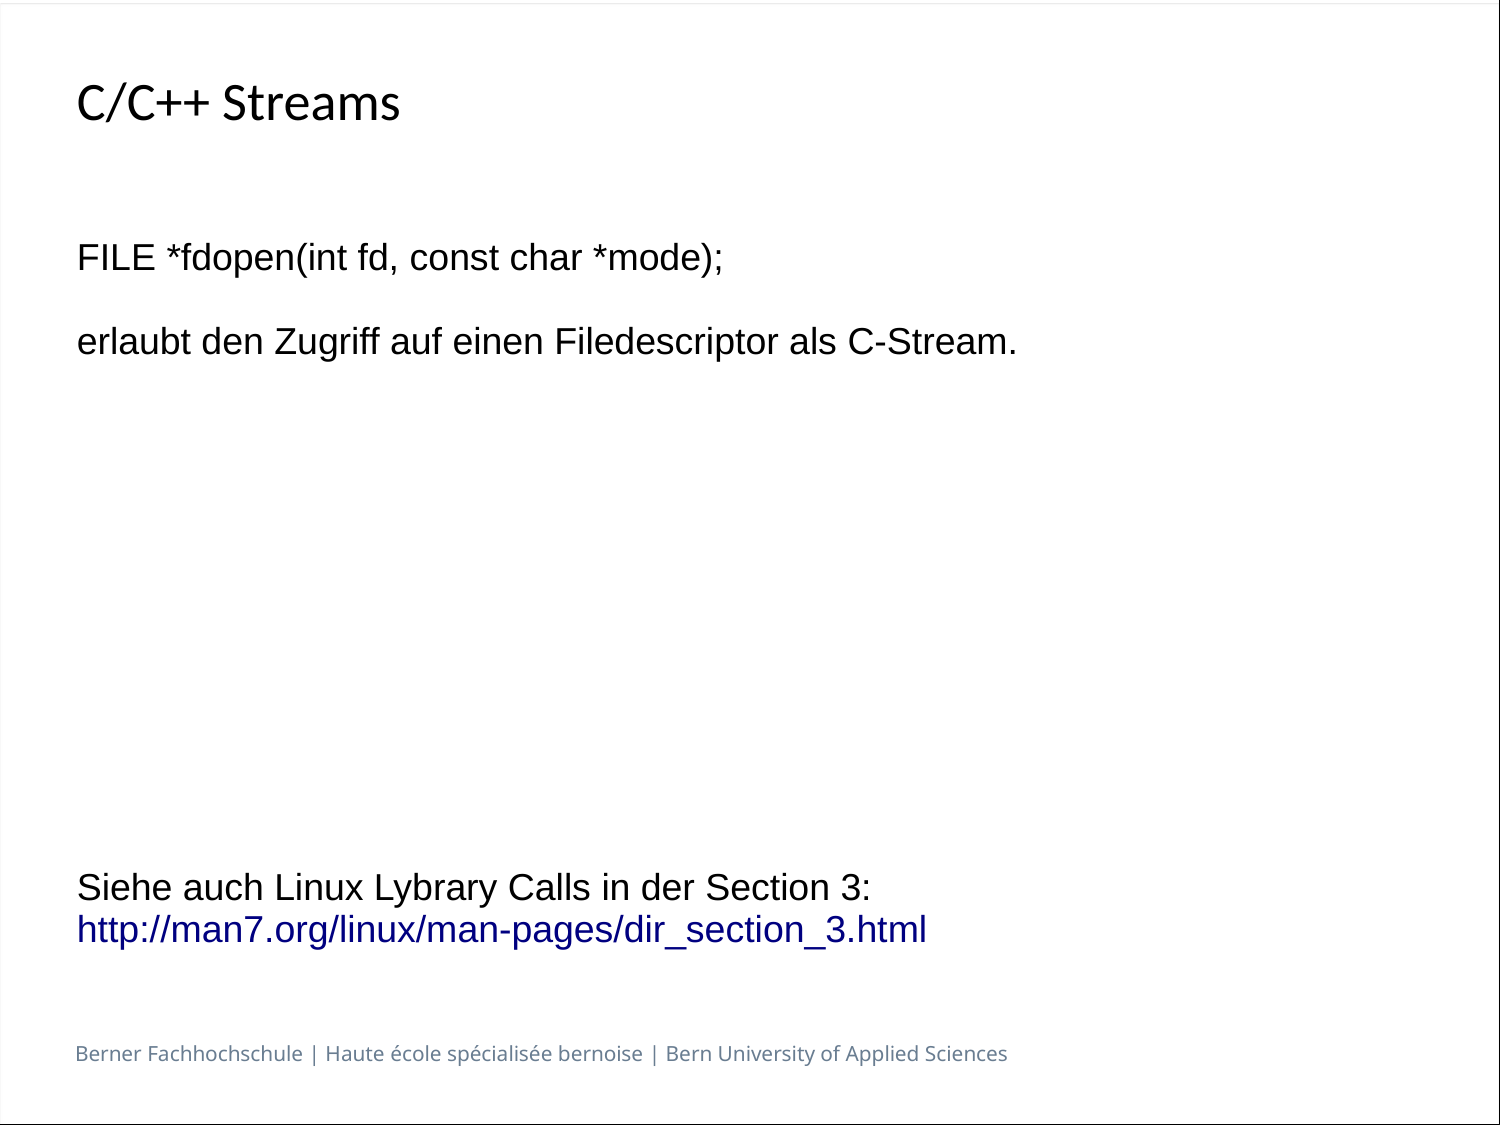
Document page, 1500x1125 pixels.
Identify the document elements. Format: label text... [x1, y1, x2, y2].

title C/C++ Streams [76, 59, 1406, 148]
subtitle FILE *fdopen(int fd, const char *mode); erlaubt den Zugriff auf einen Filedescriptor als C-Stream. Siehe auch Linux Lybrary Calls in der Section 3: http://man7.org/linux/man-pages/dir_section_3.html [76, 236, 1406, 1004]
